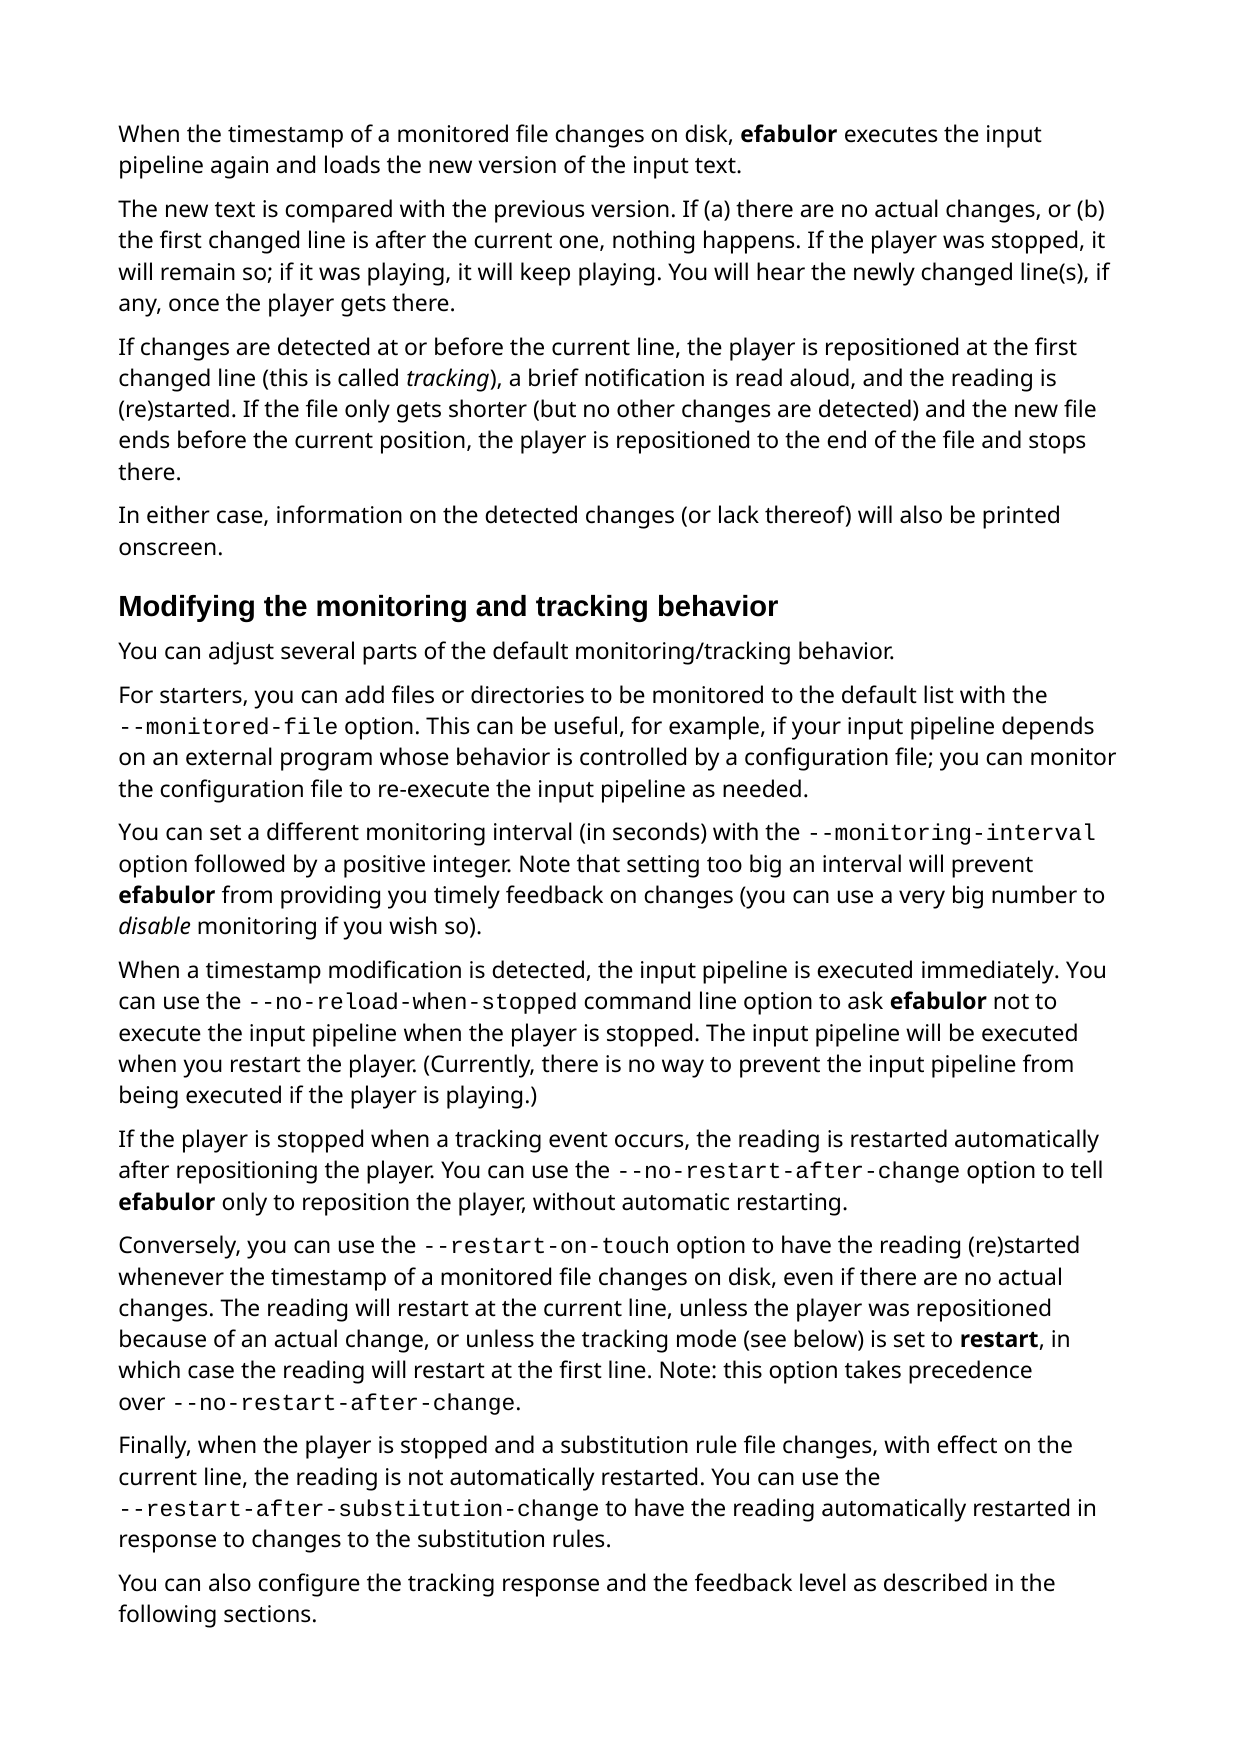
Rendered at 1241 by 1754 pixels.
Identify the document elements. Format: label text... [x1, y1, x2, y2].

text You can also configure the tracking response and the feedback level as described in the following sections. [118, 1567, 1122, 1629]
text Conversely, you can use the ‑‑restart‑on‑touch option to have the reading (re)started whenever the timestamp of a monitored file changes on disk, even if there are no actual changes. The reading will restart at the current line, unless the player was repositioned because of an actual change, or unless the tracking mode (see below) is set to restart, in which case the reading will restart at the first line. Note: this option takes precedence over ‑‑no‑restart‑after‑change. [118, 1229, 1122, 1417]
text You can adjust several parts of the default monitoring/tracking behavior. [118, 635, 1122, 666]
text For starters, you can add files or directories to be monitored to the default list with the ‑‑monitored‑file option. This can be useful, for example, if your input pipeline depends on an external program whose behavior is controlled by a configuration file; you can monitor the configuration file to re‑execute the input pipeline as needed. [118, 679, 1122, 804]
text If the player is stopped when a tracking event occurs, the reading is restarted automatically after repositioning the player. You can use the ‑‑no‑restart‑after‑change option to tell efabulor only to reposition the player, without automatic restarting. [118, 1123, 1122, 1217]
text When a timestamp modification is detected, the input pipeline is executed immediately. You can use the ‑‑no‑reload‑when‑stopped command line option to ask efabulor not to execute the input pipeline when the player is stopped. The input pipeline will be executed when you restart the player. (Currently, there is no way to prevent the input pipeline from being executed if the player is playing.) [118, 954, 1122, 1110]
text In either case, information on the detected changes (or lack thereof) will also be printed onscreen. [118, 499, 1122, 562]
text When the timestamp of a monitored file changes on disk, efabulor executes the input pipeline again and loads the new version of the input text. [118, 118, 1122, 181]
text You can set a different monitoring interval (in seconds) with the ‑‑monitoring‑interval option followed by a positive integer. Note that setting too big an interval will prevent efabulor from providing you timely feedback on changes (you can use a very big number to disable monitoring if you wish so). [118, 816, 1122, 941]
subtitle Modifying the monitoring and tracking behavior [118, 589, 1122, 622]
text If changes are detected at or before the current line, the player is repositioned at the first changed line (this is called tracking), a brief notification is read aloud, and the reading is (re)started. If the file only gets shorter (but no other changes are detected) and the new file ends before the current position, the player is repositioned to the end of the file and stops there. [118, 331, 1122, 487]
text The new text is compared with the previous version. If (a) there are no actual changes, or (b) the first changed line is after the current one, nothing happens. If the player was stopped, it will remain so; if it was playing, it will keep playing. You will hear the newly changed line(s), if any, once the player gets there. [118, 193, 1122, 318]
text Finally, when the player is stopped and a substitution rule file changes, with effect on the current line, the reading is not automatically restarted. You can use the ‑‑restart‑after‑substitution‑change to have the reading automatically restarted in response to changes to the substitution rules. [118, 1429, 1122, 1554]
